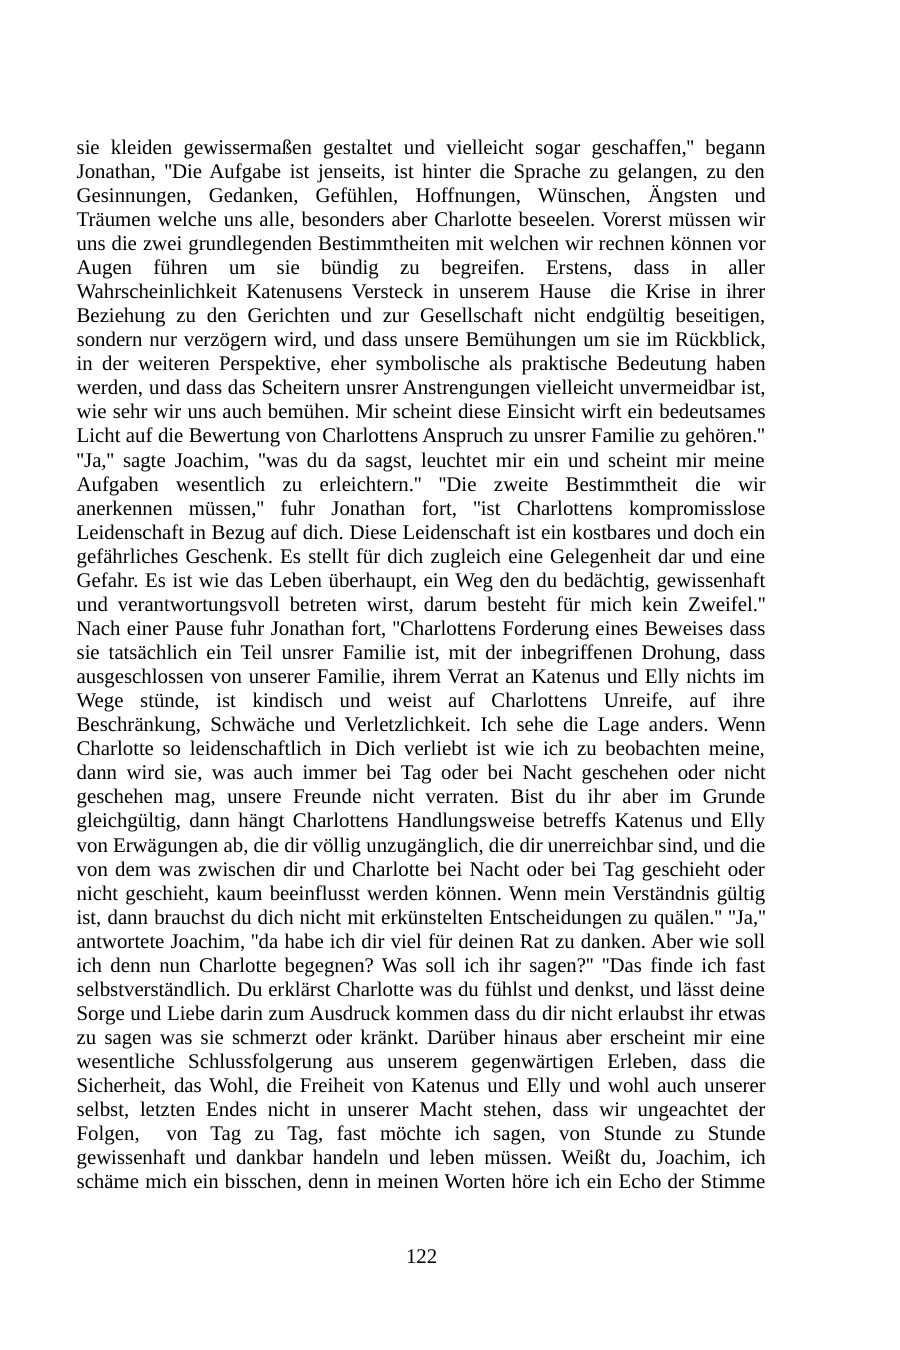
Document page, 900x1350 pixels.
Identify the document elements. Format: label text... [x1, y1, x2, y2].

text sie kleiden gewissermaßen gestaltet und vielleicht sogar geschaffen,'' begann Jonathan, ''Die Aufgabe ist jenseits, ist hinter die Sprache zu gelangen, zu den Gesinnungen, Gedanken, Gefühlen, Hoffnungen, Wünschen, Ängsten und Träumen welche uns alle, besonders aber Charlotte beseelen. Vorerst müssen wir uns die zwei grundlegenden Bestimmtheiten mit welchen wir rechnen können vor Augen führen um sie bündig zu begreifen. Erstens, dass in aller Wahrscheinlichkeit Katenusens Versteck in unserem Hause die Krise in ihrer Beziehung zu den Gerichten und zur Gesellschaft nicht endgültig beseitigen, sondern nur verzögern wird, und dass unsere Bemühungen um sie im Rückblick, in der weiteren Perspektive, eher symbolische als praktische Bedeutung haben werden, und dass das Scheitern unsrer Anstrengungen vielleicht unvermeidbar ist, wie sehr wir uns auch bemühen. Mir scheint diese Einsicht wirft ein bedeutsames Licht auf die Bewertung von Charlottens Anspruch zu unsrer Familie zu gehören.'' ''Ja,'' sagte Joachim, ''was du da sagst, leuchtet mir ein und scheint mir meine Aufgaben wesentlich zu erleichtern.'' ''Die zweite Bestimmtheit die wir anerkennen müssen,'' fuhr Jonathan fort, ''ist Charlottens kompromisslose Leidenschaft in Bezug auf dich. Diese Leidenschaft ist ein kostbares und doch ein gefährliches Geschenk. Es stellt für dich zugleich eine Gelegenheit dar und eine Gefahr. Es ist wie das Leben überhaupt, ein Weg den du bedächtig, gewissenhaft und verantwortungsvoll betreten wirst, darum besteht für mich kein Zweifel.'' Nach einer Pause fuhr Jonathan fort, ''Charlottens Forderung eines Beweises dass sie tatsächlich ein Teil unsrer Familie ist, mit der inbegriffenen Drohung, dass ausgeschlossen von unserer Familie, ihrem Verrat an Katenus und Elly nichts im Wege stünde, ist kindisch und weist auf Charlottens Unreife, auf ihre Beschränkung, Schwäche und Verletzlichkeit. Ich sehe die Lage anders. Wenn Charlotte so leidenschaftlich in Dich verliebt ist wie ich zu beobachten meine, dann wird sie, was auch immer bei Tag oder bei Nacht geschehen oder nicht geschehen mag, unsere Freunde nicht verraten. Bist du ihr aber im Grunde gleichgültig, dann hängt Charlottens Handlungsweise betreffs Katenus und Elly von Erwägungen ab, die dir völlig unzugänglich, die dir unerreichbar sind, und die von dem was zwischen dir und Charlotte bei Nacht oder bei Tag geschieht oder nicht geschieht, kaum beeinflusst werden können. Wenn mein Verständnis gültig ist, dann brauchst du dich nicht mit erkünstelten Entscheidungen zu quälen.'' ''Ja,'' antwortete Joachim, ''da habe ich dir viel für deinen Rat zu danken. Aber wie soll ich denn nun Charlotte begegnen? Was soll ich ihr sagen?'' ''Das finde ich fast selbstverständlich. Du erklärst Charlotte was du fühlst und denkst, und lässt deine Sorge und Liebe darin zum Ausdruck kommen dass du dir nicht erlaubst ihr etwas zu sagen was sie schmerzt oder kränkt. Darüber hinaus aber erscheint mir eine wesentliche Schlussfolgerung aus unserem gegenwärtigen Erleben, dass die Sicherheit, das Wohl, die Freiheit von Katenus und Elly und wohl auch unserer selbst, letzten Endes nicht in unserer Macht stehen, dass wir ungeachtet der Folgen, von Tag zu Tag, fast möchte ich sagen, von Stunde zu Stunde gewissenhaft und dankbar handeln und leben müssen. Weißt du, Joachim, ich schäme mich ein bisschen, denn in meinen Worten höre ich ein Echo der Stimme [76, 135, 766, 1193]
